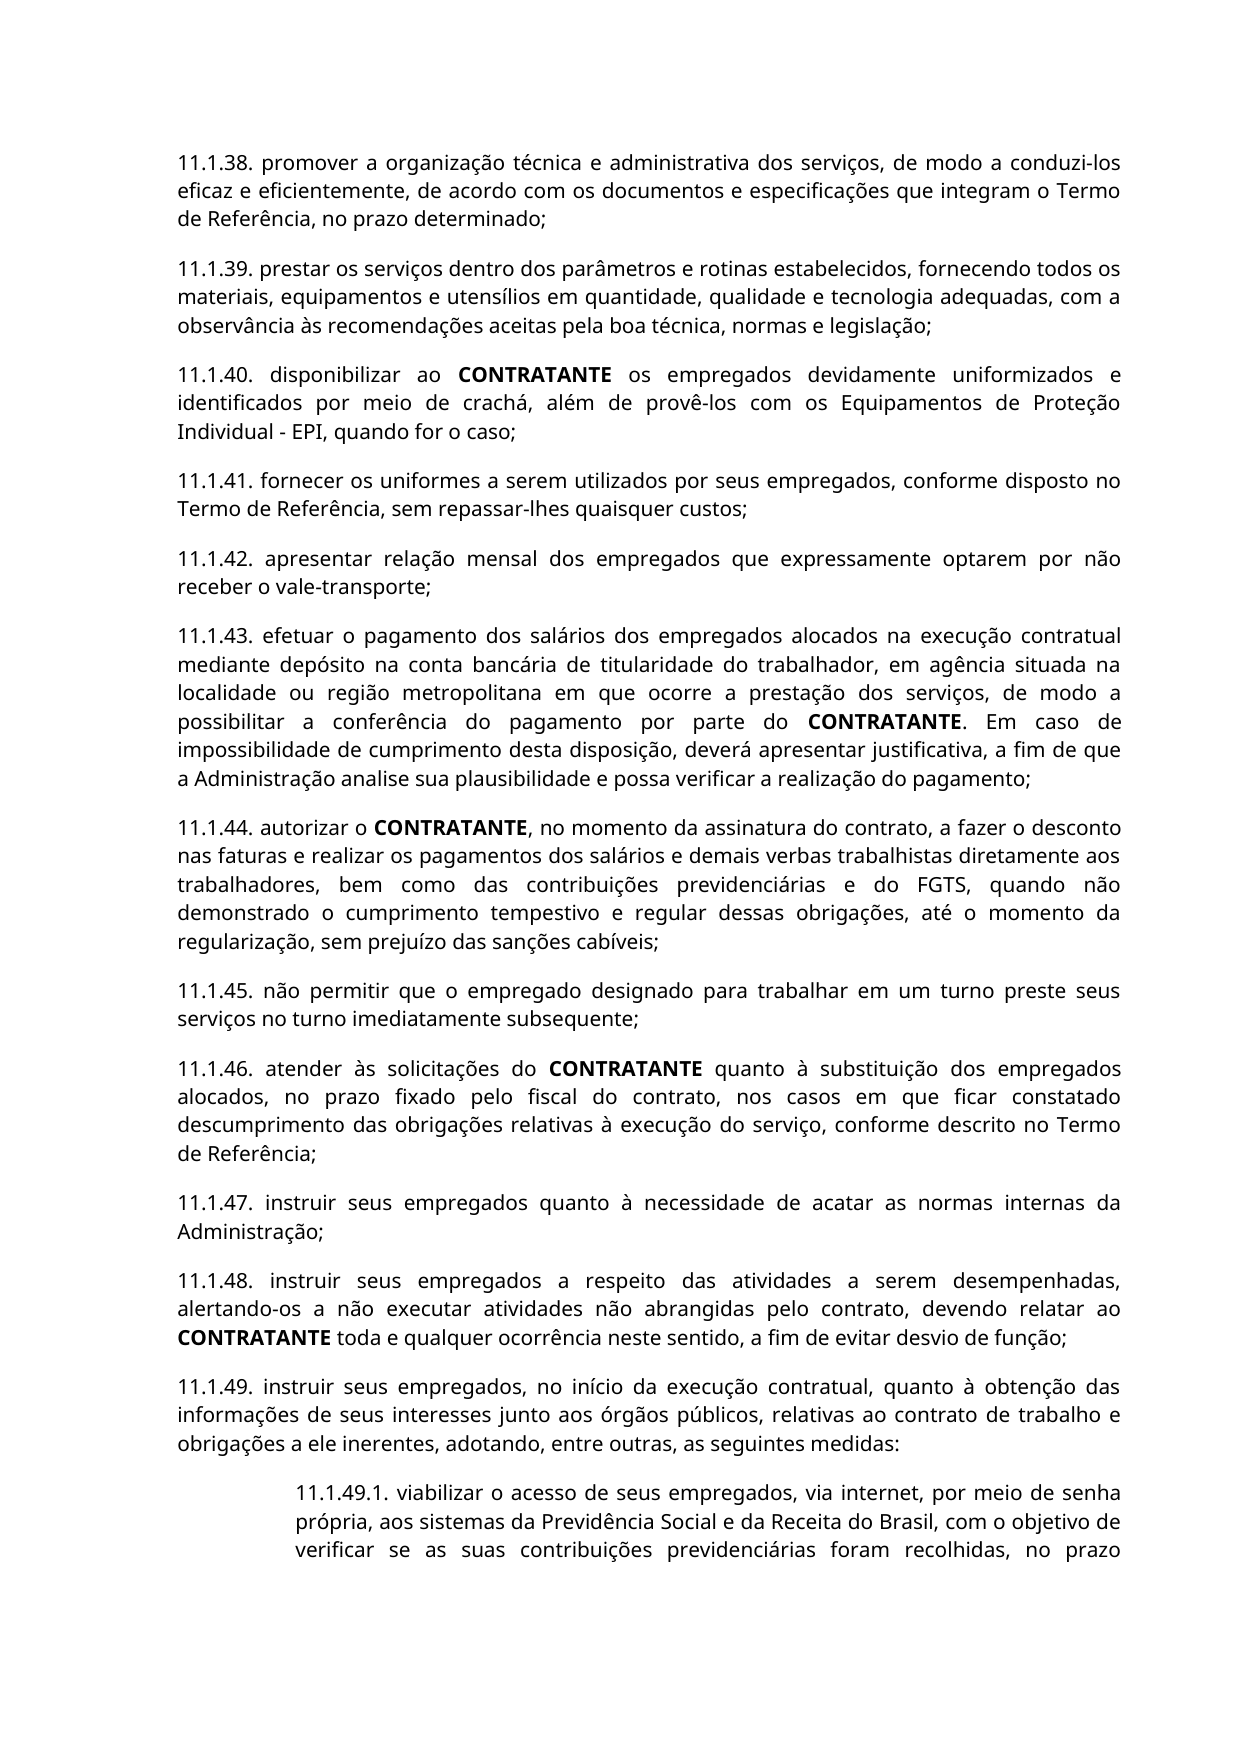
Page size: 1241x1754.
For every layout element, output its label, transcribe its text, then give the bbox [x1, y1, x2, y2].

text 11.1.42. apresentar relação mensal dos empregados que expressamente optarem por não receber o vale-transporte; [177, 544, 1122, 601]
text 11.1.43. efetuar o pagamento dos salários dos empregados alocados na execução contratual mediante depósito na conta bancária de titularidade do trabalhador, em agência situada na localidade ou região metropolitana em que ocorre a prestação dos serviços, de modo a possibilitar a conferência do pagamento por parte do CONTRATANTE. Em caso de impossibilidade de cumprimento desta disposição, deverá apresentar justificativa, a fim de que a Administração analise sua plausibilidade e possa verificar a realização do pagamento; [177, 622, 1122, 792]
text 11.1.41. fornecer os uniformes a serem utilizados por seus empregados, conforme disposto no Termo de Referência, sem repassar-lhes quaisquer custos; [177, 466, 1122, 523]
text 11.1.46. atender às solicitações do CONTRATANTE quanto à substituição dos empregados alocados, no prazo fixado pelo fiscal do contrato, nos casos em que ficar constatado descumprimento das obrigações relativas à execução do serviço, conforme descrito no Termo de Referência; [177, 1054, 1122, 1167]
text 11.1.40. disponibilizar ao CONTRATANTE os empregados devidamente uniformizados e identificados por meio de crachá, além de provê-los com os Equipamentos de Proteção Individual - EPI, quando for o caso; [177, 360, 1122, 445]
text 11.1.39. prestar os serviços dentro dos parâmetros e rotinas estabelecidos, fornecendo todos os materiais, equipamentos e utensílios em quantidade, qualidade e tecnologia adequadas, com a observância às recomendações aceitas pela boa técnica, normas e legislação; [177, 254, 1122, 339]
text 11.1.44. autorizar o CONTRATANTE, no momento da assinatura do contrato, a fazer o desconto nas faturas e realizar os pagamentos dos salários e demais verbas trabalhistas diretamente aos trabalhadores, bem como das contribuições previdenciárias e do FGTS, quando não demonstrado o cumprimento tempestivo e regular dessas obrigações, até o momento da regularização, sem prejuízo das sanções cabíveis; [177, 813, 1122, 955]
text 11.1.48. instruir seus empregados a respeito das atividades a serem desempenhadas, alertando-os a não executar atividades não abrangidas pelo contrato, devendo relatar ao CONTRATANTE toda e qualquer ocorrência neste sentido, a fim de evitar desvio de função; [177, 1266, 1122, 1351]
text 11.1.49. instruir seus empregados, no início da execução contratual, quanto à obtenção das informações de seus interesses junto aos órgãos públicos, relativas ao contrato de trabalho e obrigações a ele inerentes, adotando, entre outras, as seguintes medidas: [177, 1372, 1122, 1457]
text 11.1.45. não permitir que o empregado designado para trabalhar em um turno preste seus serviços no turno imediatamente subsequente; [177, 976, 1122, 1033]
text 11.1.38. promover a organização técnica e administrativa dos serviços, de modo a conduzi-los eficaz e eficientemente, de acordo com os documentos e especificações que integram o Termo de Referência, no prazo determinado; [177, 148, 1122, 233]
text 11.1.49.1. viabilizar o acesso de seus empregados, via internet, por meio de senha própria, aos sistemas da Previdência Social e da Receita do Brasil, com o objetivo de verificar se as suas contribuições previdenciárias foram recolhidas, no prazo [295, 1478, 1122, 1564]
text 11.1.47. instruir seus empregados quanto à necessidade de acatar as normas internas da Administração; [177, 1188, 1122, 1245]
